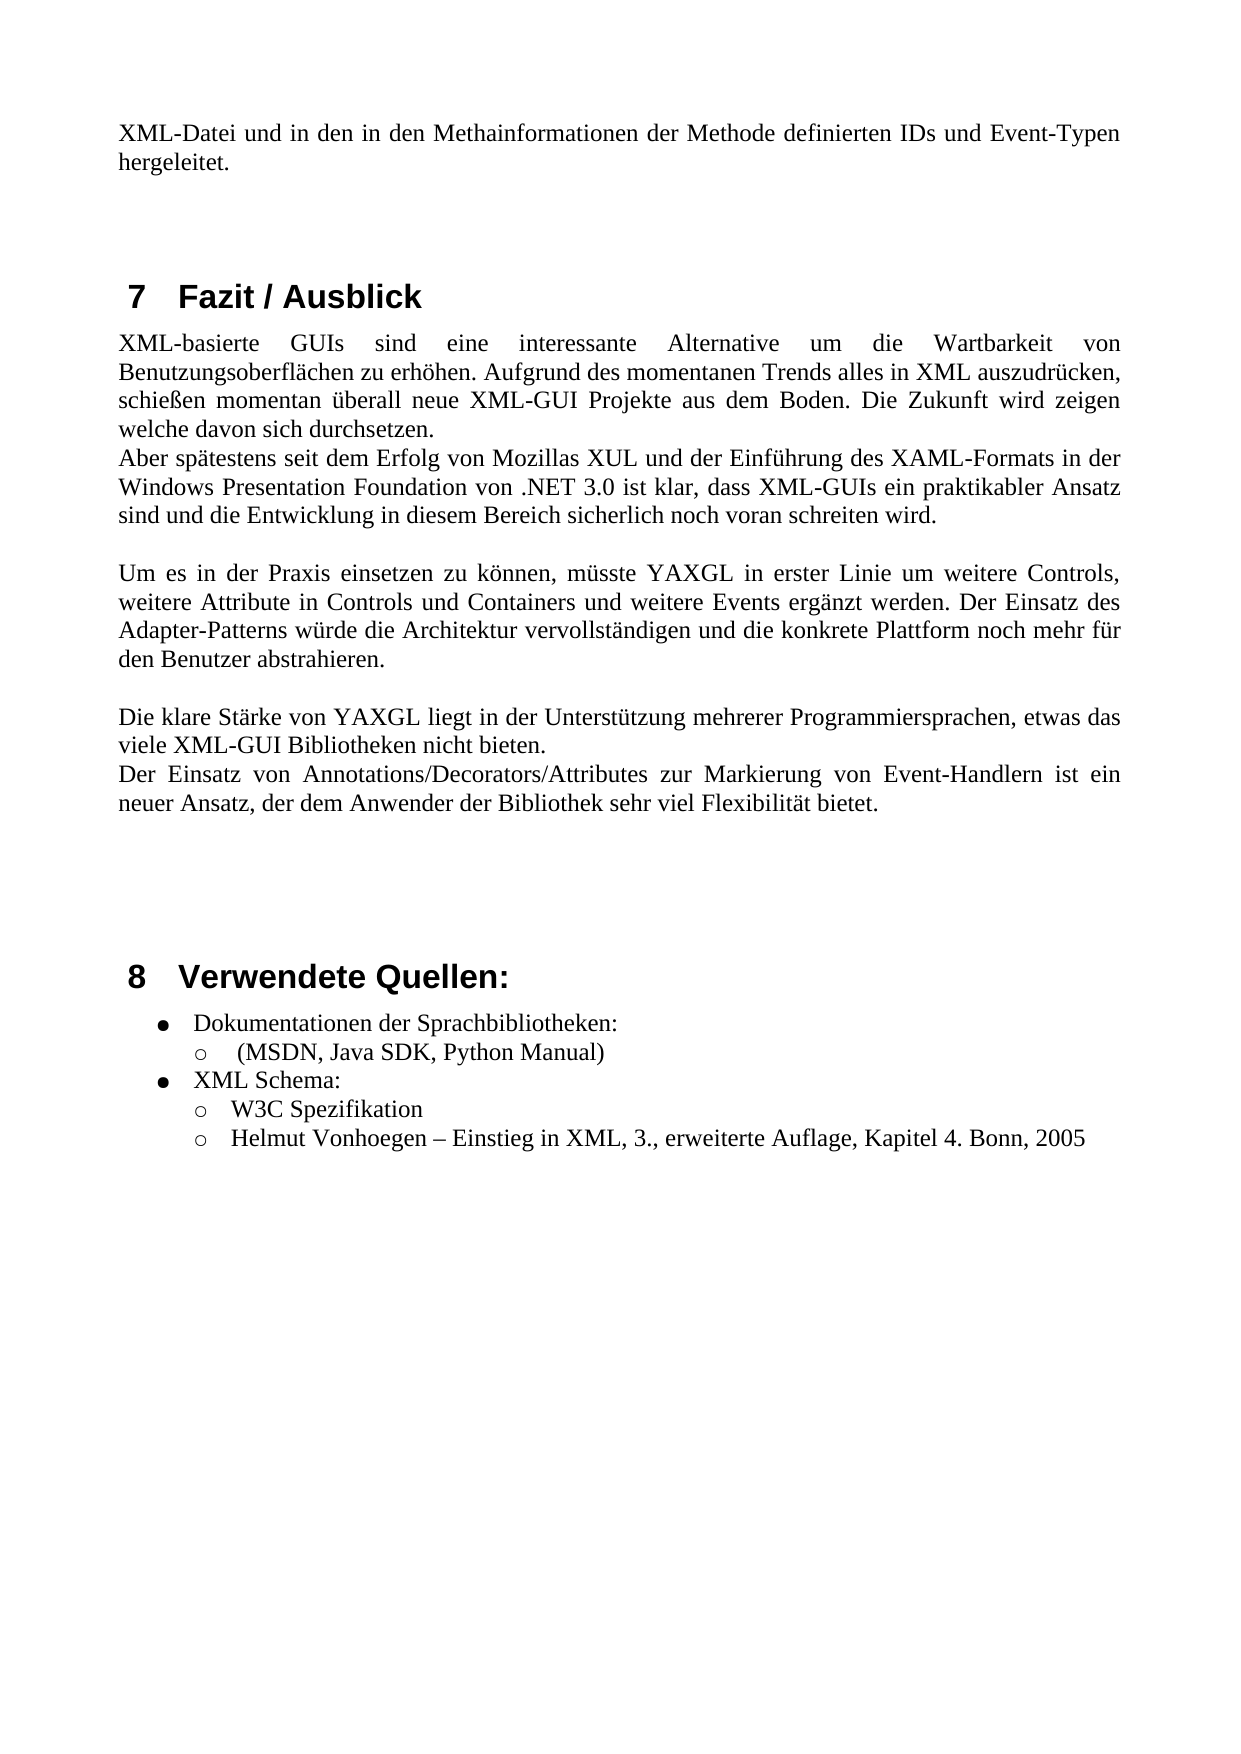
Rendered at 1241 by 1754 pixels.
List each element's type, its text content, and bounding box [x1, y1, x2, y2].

list XML Schema: [156, 1065, 1122, 1094]
list W3C Spezifikation [193, 1094, 1122, 1123]
text Der Einsatz von Annotations/Decorators/Attributes zur Markierung von Event-Handlern ist ein neuer Ansatz, der dem Anwender der Bibliothek sehr viel Flexibilität bietet. [118, 759, 1122, 817]
list Helmut Vonhoegen – Einstieg in XML, 3., erweiterte Auflage, Kapitel 4. Bonn, 2005 [193, 1123, 1122, 1152]
list Dokumentationen der Sprachbibliotheken: [156, 1008, 1122, 1037]
list (MSDN, Java SDK, Python Manual) [193, 1037, 1122, 1065]
text Aber spätestens seit dem Erfolg von Mozillas XUL und der Einführung des XAML-Formats in der Windows Presentation Foundation von .NET 3.0 ist klar, dass XML-GUIs ein praktikabler Ansatz sind und die Entwicklung in diesem Bereich sicherlich noch voran schreiten wird. [118, 443, 1122, 529]
text XML-Datei und in den in den Methainformationen der Methode definierten IDs und Event-Typen hergeleitet. [118, 118, 1122, 176]
subtitle Verwendete Quellen: [118, 957, 1122, 995]
text Die klare Stärke von YAXGL liegt in der Unterstützung mehrerer Programmiersprachen, etwas das viele XML-GUI Bibliotheken nicht bieten. [118, 702, 1122, 759]
text Um es in der Praxis einsetzen zu können, müsste YAXGL in erster Linie um weitere Controls, weitere Attribute in Controls und Containers und weitere Events ergänzt werden. Der Einsatz des Adapter-Patterns würde die Architektur vervollständigen und die konkrete Plattform noch mehr für den Benutzer abstrahieren. [118, 558, 1122, 673]
text XML-basierte GUIs sind eine interessante Alternative um die Wartbarkeit von Benutzungsoberflächen zu erhöhen. Aufgrund des momentanen Trends alles in XML auszudrücken, schießen momentan überall neue XML-GUI Projekte aus dem Boden. Die Zukunft wird zeigen welche davon sich durchsetzen. [118, 328, 1122, 443]
subtitle Fazit / Ausblick [118, 277, 1122, 315]
